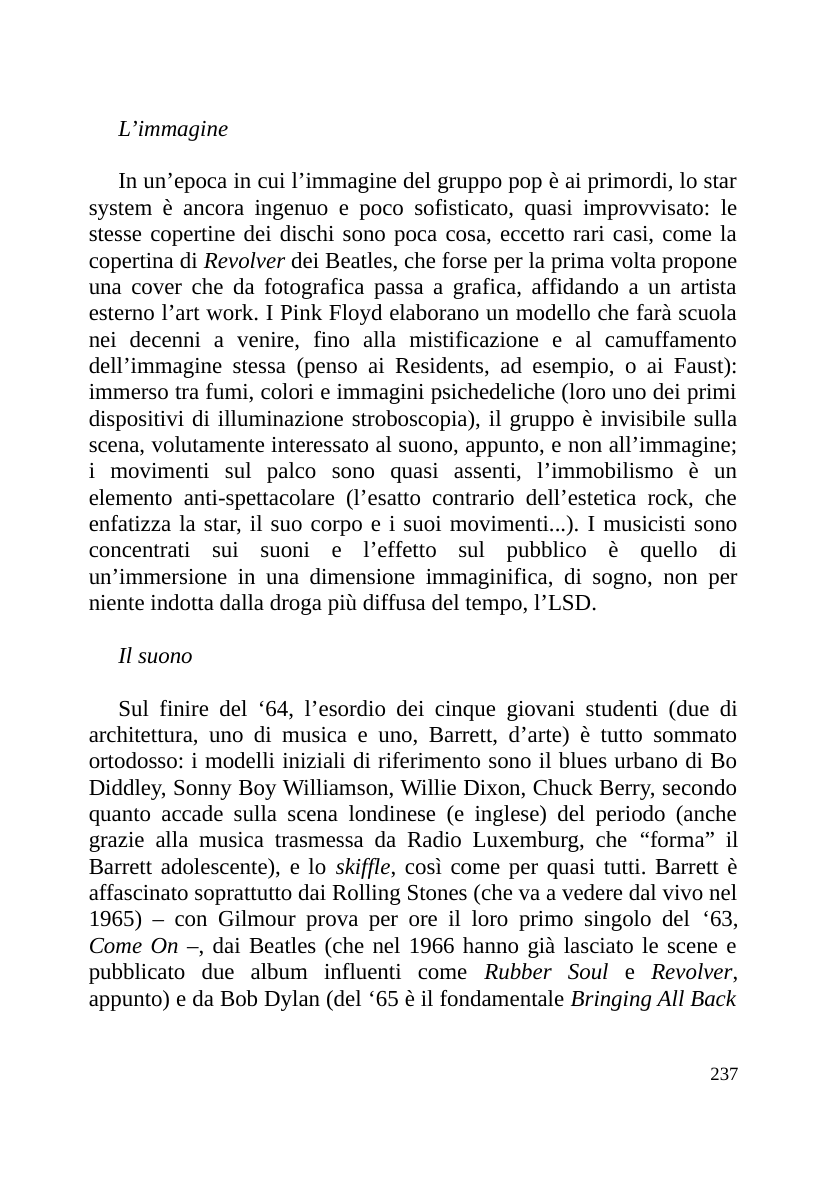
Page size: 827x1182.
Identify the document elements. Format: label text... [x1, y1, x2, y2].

text Il suono [88, 642, 738, 668]
text L’immagine [88, 115, 738, 141]
text In un’epoca in cui l’immagine del gruppo pop è ai primordi, lo star system è ancora ingenuo e poco sofisticato, quasi improvvisato: le stesse copertine dei dischi sono poca cosa, eccetto rari casi, come la copertina di Revolver dei Beatles, che forse per la prima volta propone una cover che da fotografica passa a grafica, affidando a un artista esterno l’art work. I Pink Floyd elaborano un modello che farà scuola nei decenni a venire, fino alla mistificazione e al camuffamento dell’immagine stessa (penso ai Residents, ad esempio, o ai Faust): immerso tra fumi, colori e immagini psichedeliche (loro uno dei primi dispositivi di illuminazione stroboscopia), il gruppo è invisibile sulla scena, volutamente interessato al suono, appunto, e non all’immagine; i movimenti sul palco sono quasi assenti, l’immobilismo è un elemento anti-spettacolare (l’esatto contrario dell’estetica rock, che enfatizza la star, il suo corpo e i suoi movimenti...). I musicisti sono concentrati sui suoni e l’effetto sul pubblico è quello di un’immersione in una dimensione immaginifica, di sogno, non per niente indotta dalla droga più diffusa del tempo, l’LSD. [88, 168, 738, 616]
text Sul finire del ‘64, l’esordio dei cinque giovani studenti (due di architettura, uno di musica e uno, Barrett, d’arte) è tutto sommato ortodosso: i modelli iniziali di riferimento sono il blues urbano di Bo Diddley, Sonny Boy Williamson, Willie Dixon, Chuck Berry, secondo quanto accade sulla scena londinese (e inglese) del periodo (anche grazie alla musica trasmessa da Radio Luxemburg, che “forma” il Barrett adolescente), e lo skiffle, così come per quasi tutti. Barrett è affascinato soprattutto dai Rolling Stones (che va a vedere dal vivo nel 1965) – con Gilmour prova per ore il loro primo singolo del ‘63, Come On ‒, dai Beatles (che nel 1966 hanno già lasciato le scene e pubblicato due album influenti come Rubber Soul e Revolver, appunto) e da Bob Dylan (del ‘65 è il fondamentale Bringing All Back [88, 695, 738, 1011]
